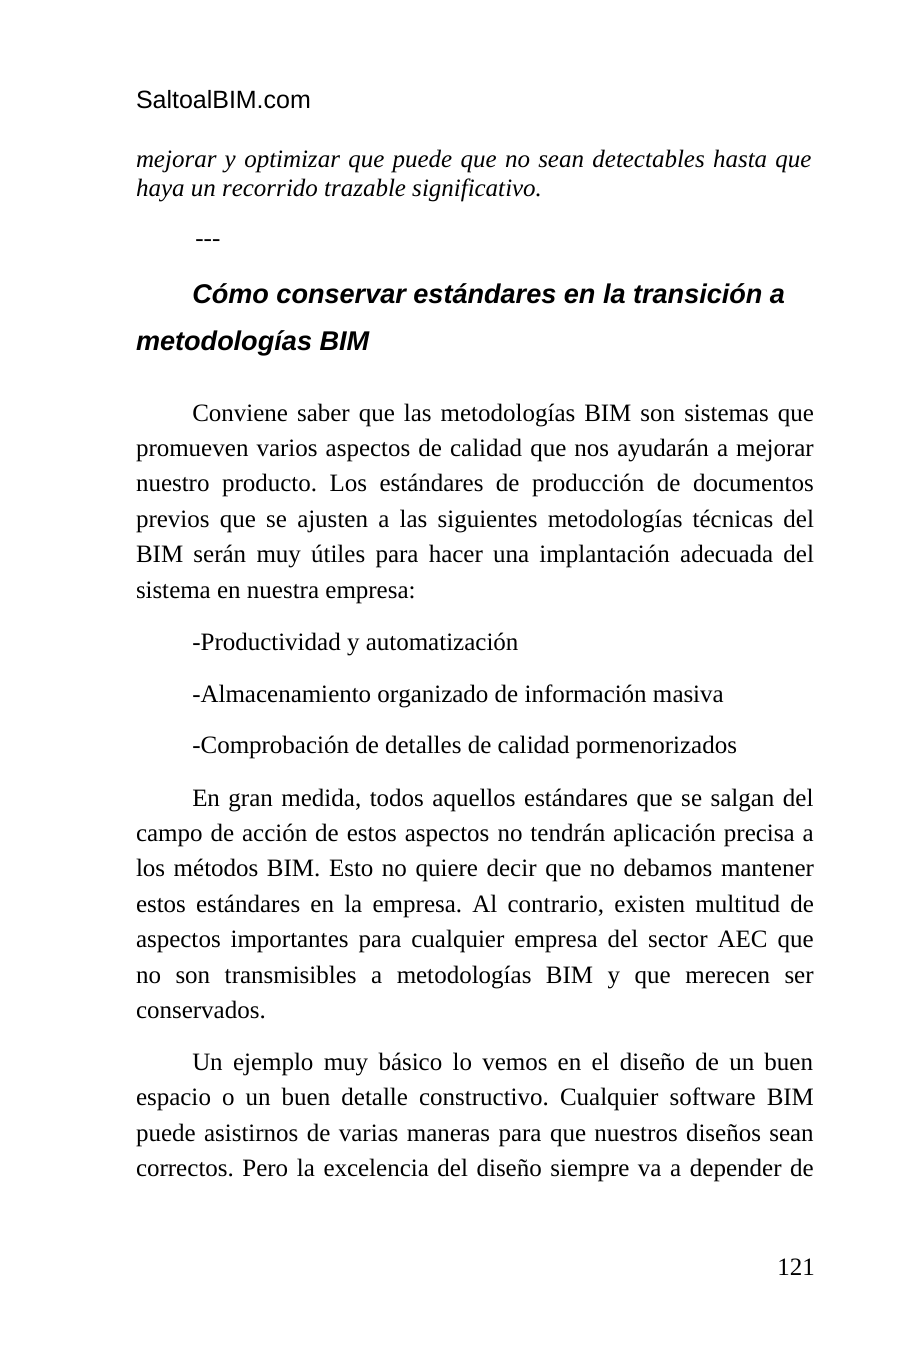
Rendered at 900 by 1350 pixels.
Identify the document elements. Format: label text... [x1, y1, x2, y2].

subtitle Cómo conservar estándares en la transición a metodologías BIM [136, 278, 814, 356]
text mejorar y optimizar que puede que no sean detectables hasta que haya un recorrido trazable significativo. [136, 144, 814, 202]
text -Productividad y automatización [136, 622, 814, 657]
text -Comprobación de detalles de calidad pormenorizados [136, 726, 814, 761]
text Conviene saber que las metodologías BIM son sistemas que promueven varios aspectos de calidad que nos ayudarán a mejorar nuestro producto. Los estándares de producción de documentos previos que se ajusten a las siguientes metodologías técnicas del BIM serán muy útiles para hacer una implantación adecuada del sistema en nuestra empresa: [136, 393, 814, 605]
text --- [136, 223, 814, 252]
text Un ejemplo muy básico lo vemos en el diseño de un buen espacio o un buen detalle constructivo. Cualquier software BIM puede asistirnos de varias maneras para que nuestros diseños sean correctos. Pero la excelencia del diseño siempre va a depender de [136, 1042, 814, 1184]
text En gran medida, todos aquellos estándares que se salgan del campo de acción de estos aspectos no tendrán aplicación precisa a los métodos BIM. Esto no quiere decir que no debamos mantener estos estándares en la empresa. Al contrario, existen multitud de aspectos importantes para cualquier empresa del sector AEC que no son transmisibles a metodologías BIM y que merecen ser conservados. [136, 778, 814, 1026]
text -Almacenamiento organizado de información masiva [136, 674, 814, 709]
